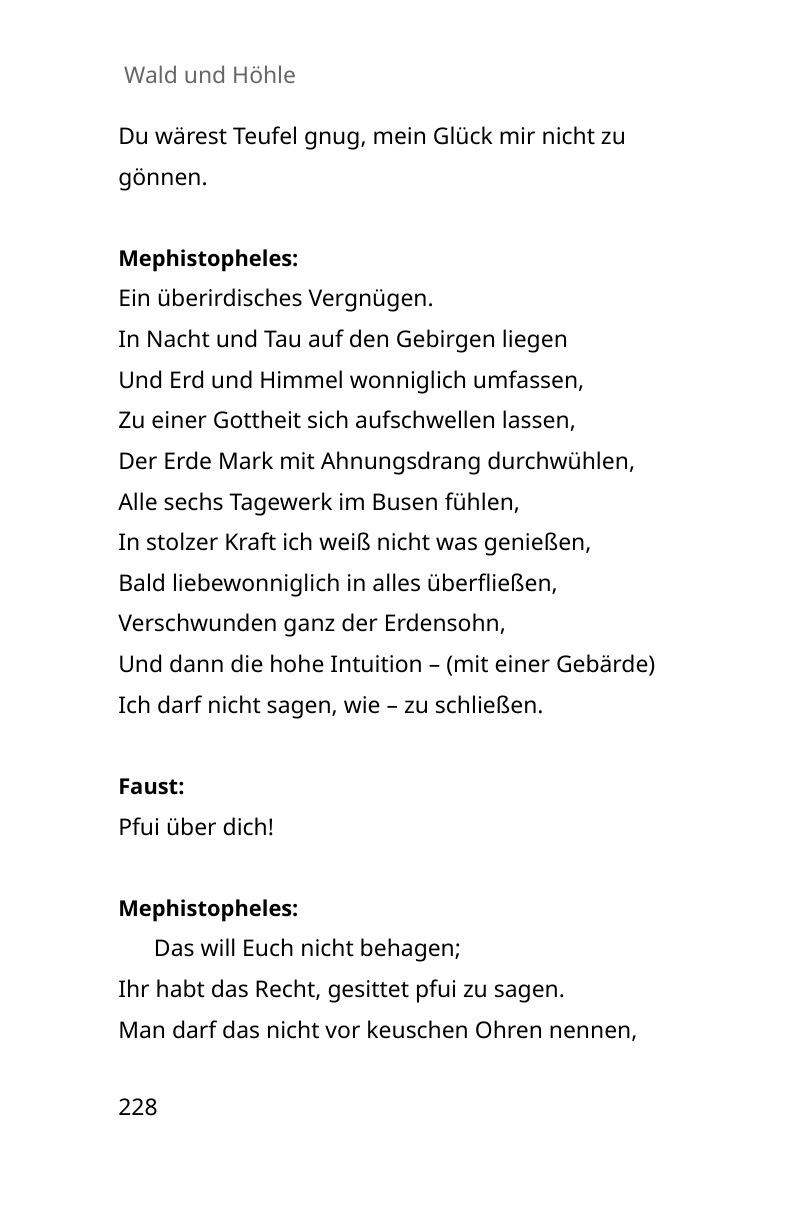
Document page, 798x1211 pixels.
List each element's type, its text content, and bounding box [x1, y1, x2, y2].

text Mephistopheles: Das will Euch nicht behagen; Ihr habt das Recht, gesittet pfui zu sagen. Man darf das nicht vor keuschen Ohren nennen, [118, 869, 679, 1045]
text Mephistopheles: Ein überirdisches Vergnügen. In Nacht und Tau auf den Gebirgen liegen Und Erd und Himmel wonniglich umfassen, Zu einer Gottheit sich aufschwellen lassen, Der Erde Mark mit Ahnungsdrang durchwühlen, Alle sechs Tagewerk im Busen fühlen, In stolzer Kraft ich weiß nicht was genießen, Bald liebewonniglich in alles überfließen, Verschwunden ganz der Erdensohn, Und dann die hohe Intuition – (mit einer Gebärde) Ich darf nicht sagen, wie – zu schließen. [118, 219, 679, 720]
text Du wärest Teufel gnug, mein Glück mir nicht zu gönnen. [118, 120, 679, 192]
text Faust: Pfui über dich! [118, 747, 679, 842]
